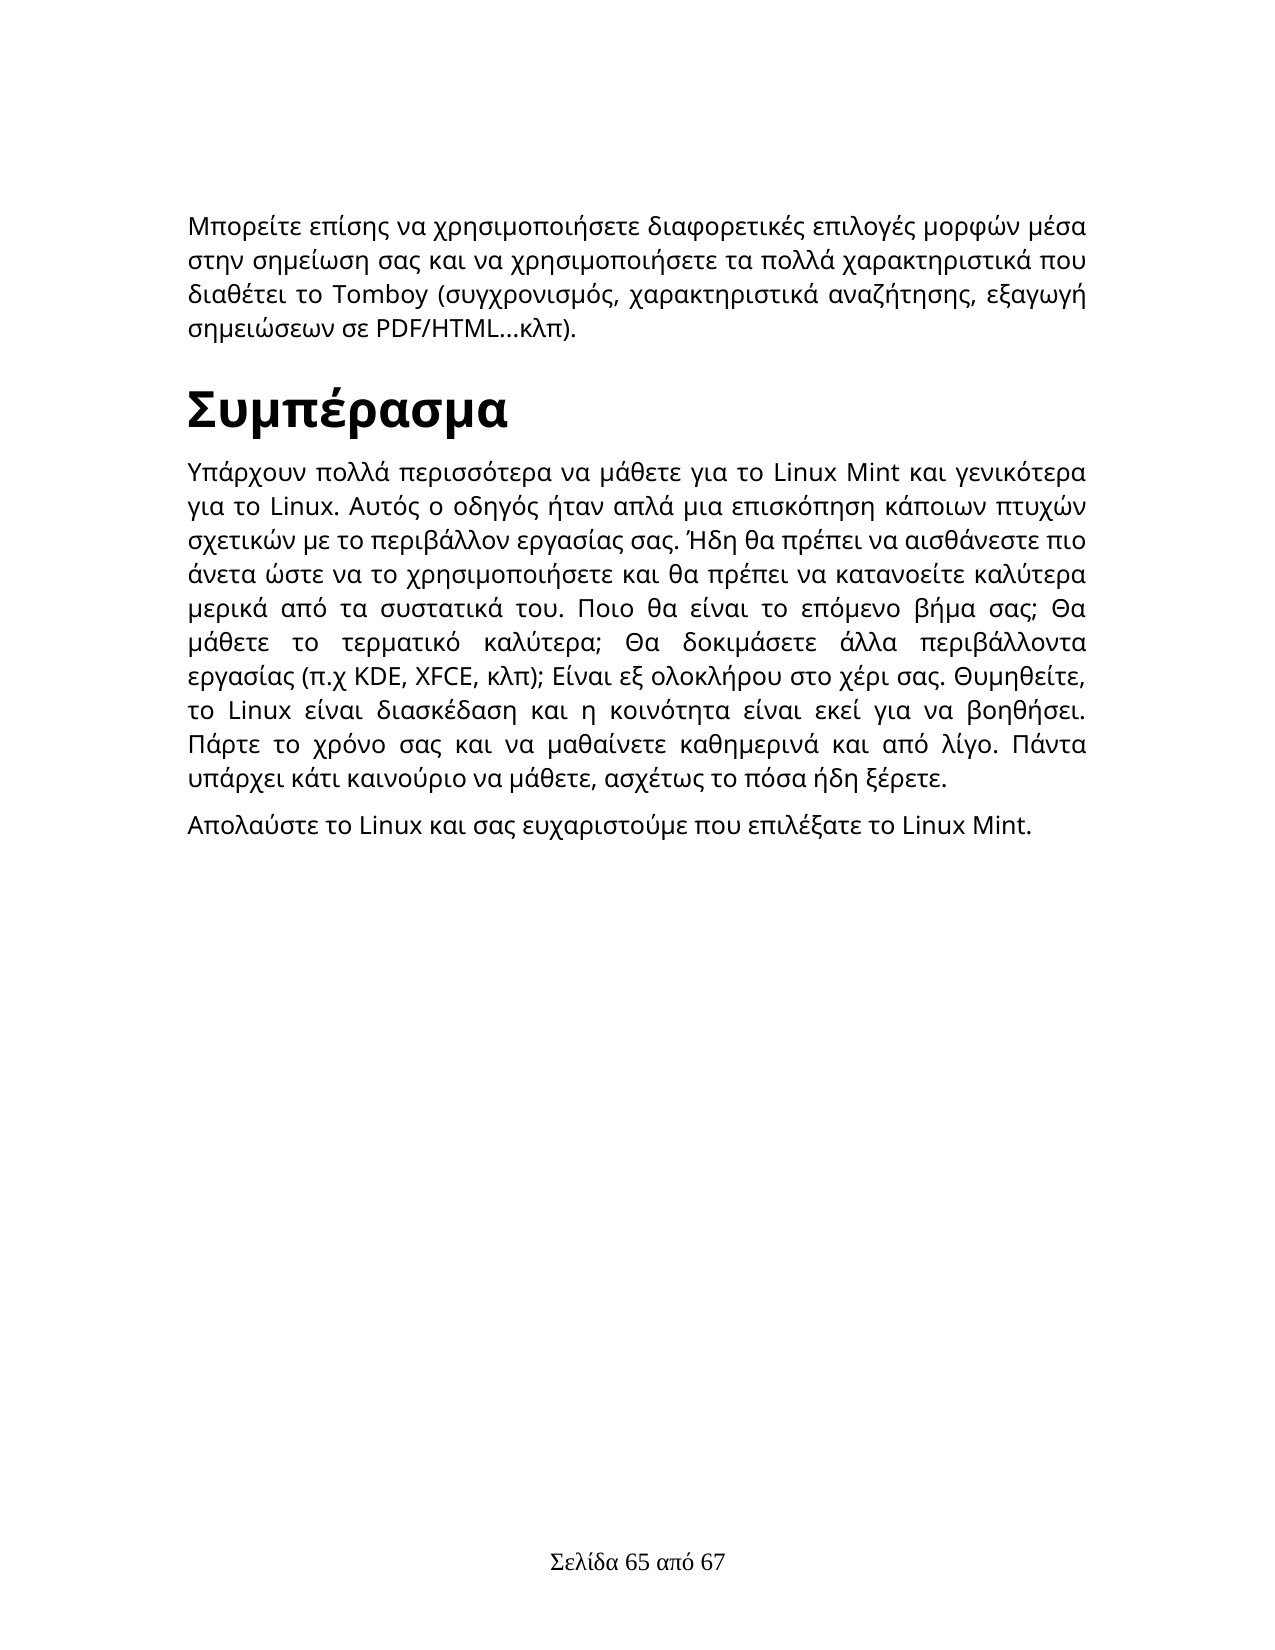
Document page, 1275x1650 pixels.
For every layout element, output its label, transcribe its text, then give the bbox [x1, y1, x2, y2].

text Απολαύστε το Linux και σας ευχαριστούμε που επιλέξατε το Linux Mint. [187, 807, 1087, 841]
text Υπάρχουν πολλά περισσότερα να μάθετε για το Linux Mint και γενικότερα για το Linux. Αυτός ο οδηγός ήταν απλά μια επισκόπηση κάποιων πτυχών σχετικών με το περιβάλλον εργασίας σας. Ήδη θα πρέπει να αισθάνεστε πιο άνετα ώστε να το χρησιμοποιήσετε και θα πρέπει να κατανοείτε καλύτερα μερικά από τα συστατικά του. Ποιο θα είναι το επόμενο βήμα σας; Θα μάθετε το τερματικό καλύτερα; Θα δοκιμάσετε άλλα περιβάλλοντα εργασίας (π.χ KDE, XFCE, κλπ); Είναι εξ ολοκλήρου στο χέρι σας. Θυμηθείτε, το Linux είναι διασκέδαση και η κοινότητα είναι εκεί για να βοηθήσει. Πάρτε το χρόνο σας και να μαθαίνετε καθημερινά και από λίγο. Πάντα υπάρχει κάτι καινούριο να μάθετε, ασχέτως το πόσα ήδη ξέρετε. [187, 454, 1087, 795]
subtitle Συμπέρασμα [187, 374, 1087, 442]
text Μπορείτε επίσης να χρησιμοποιήσετε διαφορετικές επιλογές μορφών μέσα στην σημείωση σας και να χρησιμοποιήσετε τα πολλά χαρακτηριστικά που διαθέτει το Tomboy (συγχρονισμός, χαρακτηριστικά αναζήτησης, εξαγωγή σημειώσεων σε PDF/HTML...κλπ). [187, 208, 1087, 344]
